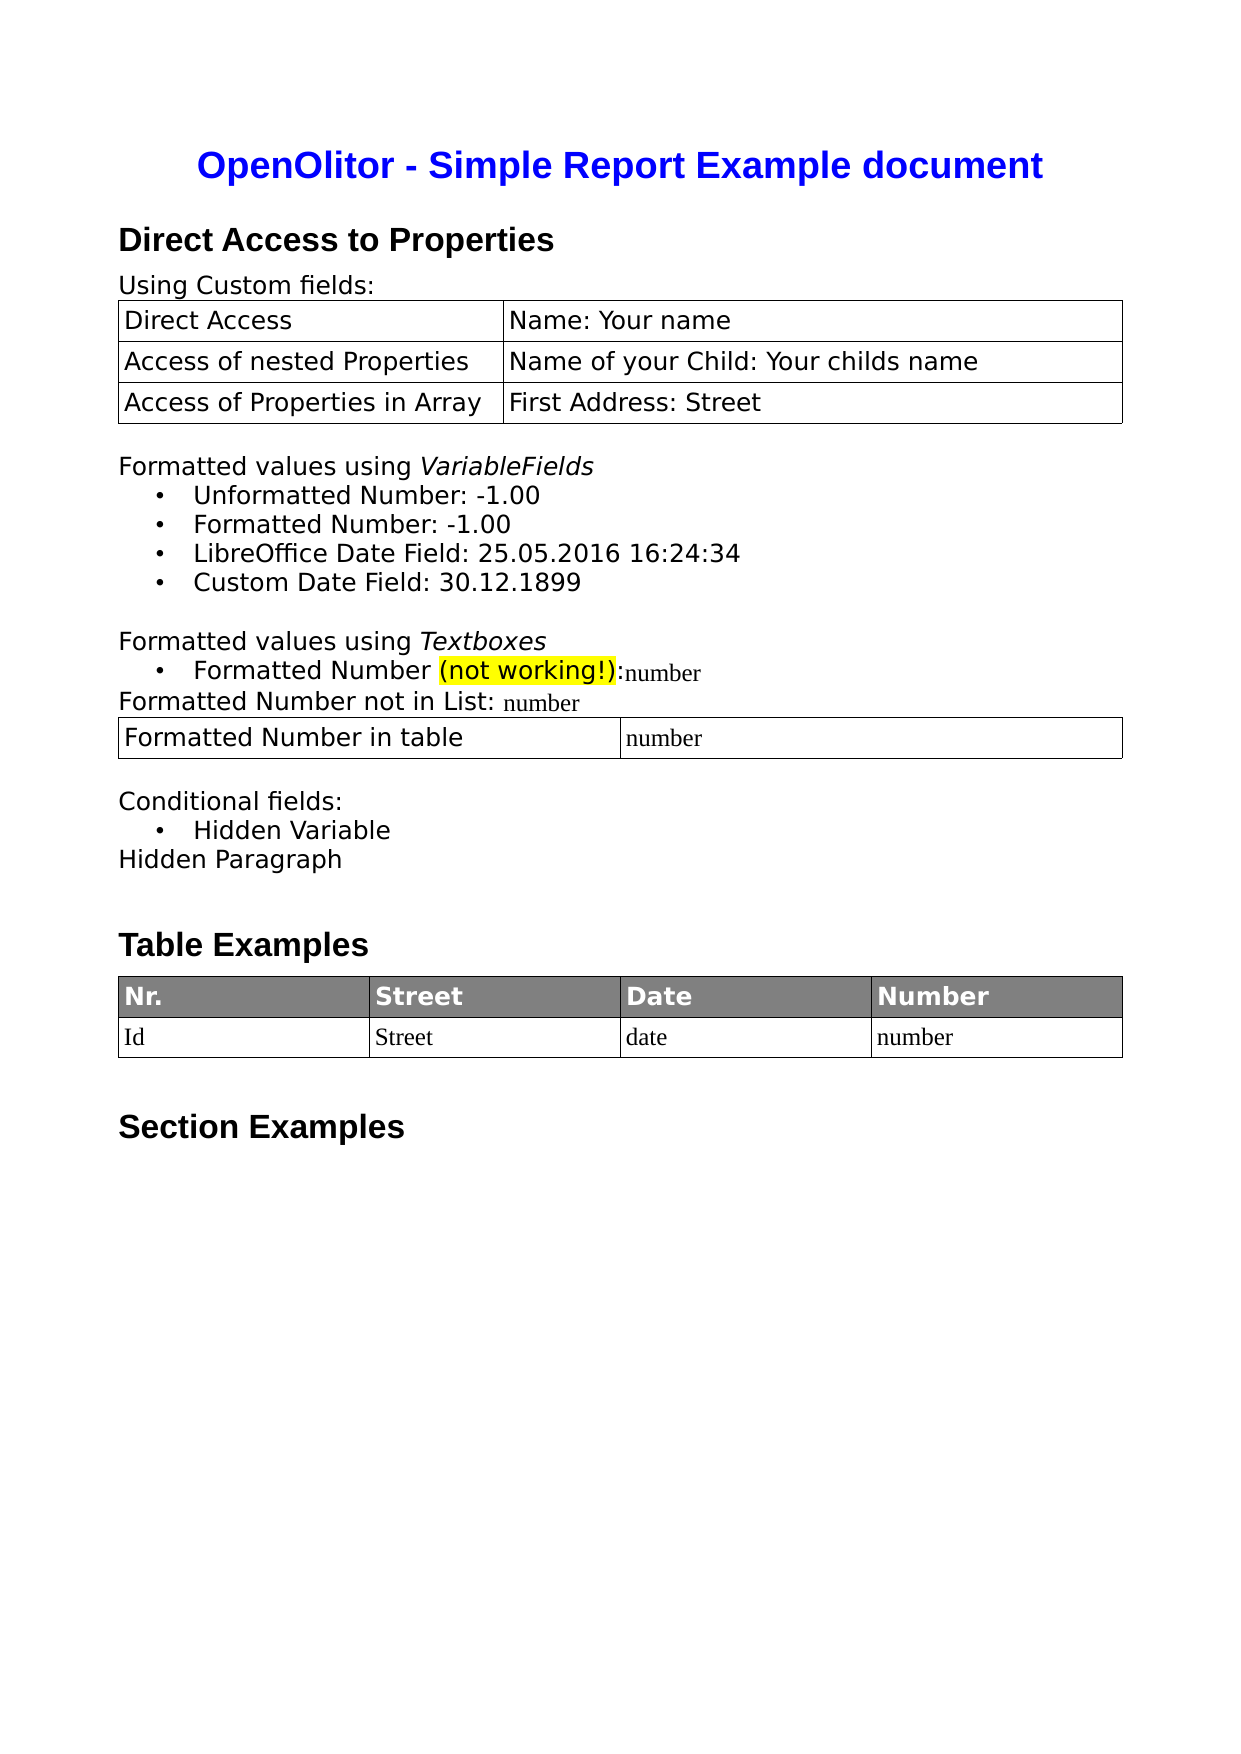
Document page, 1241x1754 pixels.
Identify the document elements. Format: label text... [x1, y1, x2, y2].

table_cell [119, 1018, 369, 1057]
table_header [621, 718, 1122, 758]
text Using Custom fields: [118, 271, 1122, 300]
table_header Street [370, 977, 620, 1017]
table_header Number [872, 977, 1122, 1017]
list Formatted Number: 0.00 [156, 510, 1122, 539]
table_header Name: Your name [504, 301, 1122, 341]
text Hidden Paragraph [118, 846, 1122, 875]
subtitle Direct Access to Properties [118, 220, 1122, 259]
text Formatted Number not in List: [118, 687, 1122, 717]
text Formatted values using VariableFields [118, 452, 1122, 481]
table_cell Access of nested Properties [119, 342, 503, 382]
table_cell Name of your Child: Your childs name [504, 342, 1122, 382]
table_header Formatted Number in table [119, 718, 620, 758]
text Formatted values using Textboxes [118, 627, 1122, 656]
table_header Direct Access [119, 301, 503, 341]
text Conditional fields: [118, 787, 1122, 816]
list Formatted Number (not working!): [156, 656, 1122, 687]
subtitle Table Examples [118, 925, 1122, 963]
list LibreOffice Date Field: 25.05.2016 16:24:34 [156, 539, 1122, 568]
list Hidden Variable [156, 816, 1122, 846]
subtitle Section Examples [118, 1107, 1122, 1146]
table_cell [621, 1018, 871, 1057]
table_cell First Address: Street [504, 383, 1122, 423]
list Unformatted Number: -1.00 [156, 481, 1122, 510]
table_cell [872, 1018, 1122, 1057]
list Custom Date Field: 30.12.1899 [156, 568, 1122, 598]
table_cell [370, 1018, 620, 1057]
table_cell Access of Properties in Array [119, 383, 503, 423]
table_header Nr. [119, 977, 369, 1017]
subtitle OpenOlitor - Simple Report Example document [118, 143, 1122, 187]
table_header Date [621, 977, 871, 1017]
